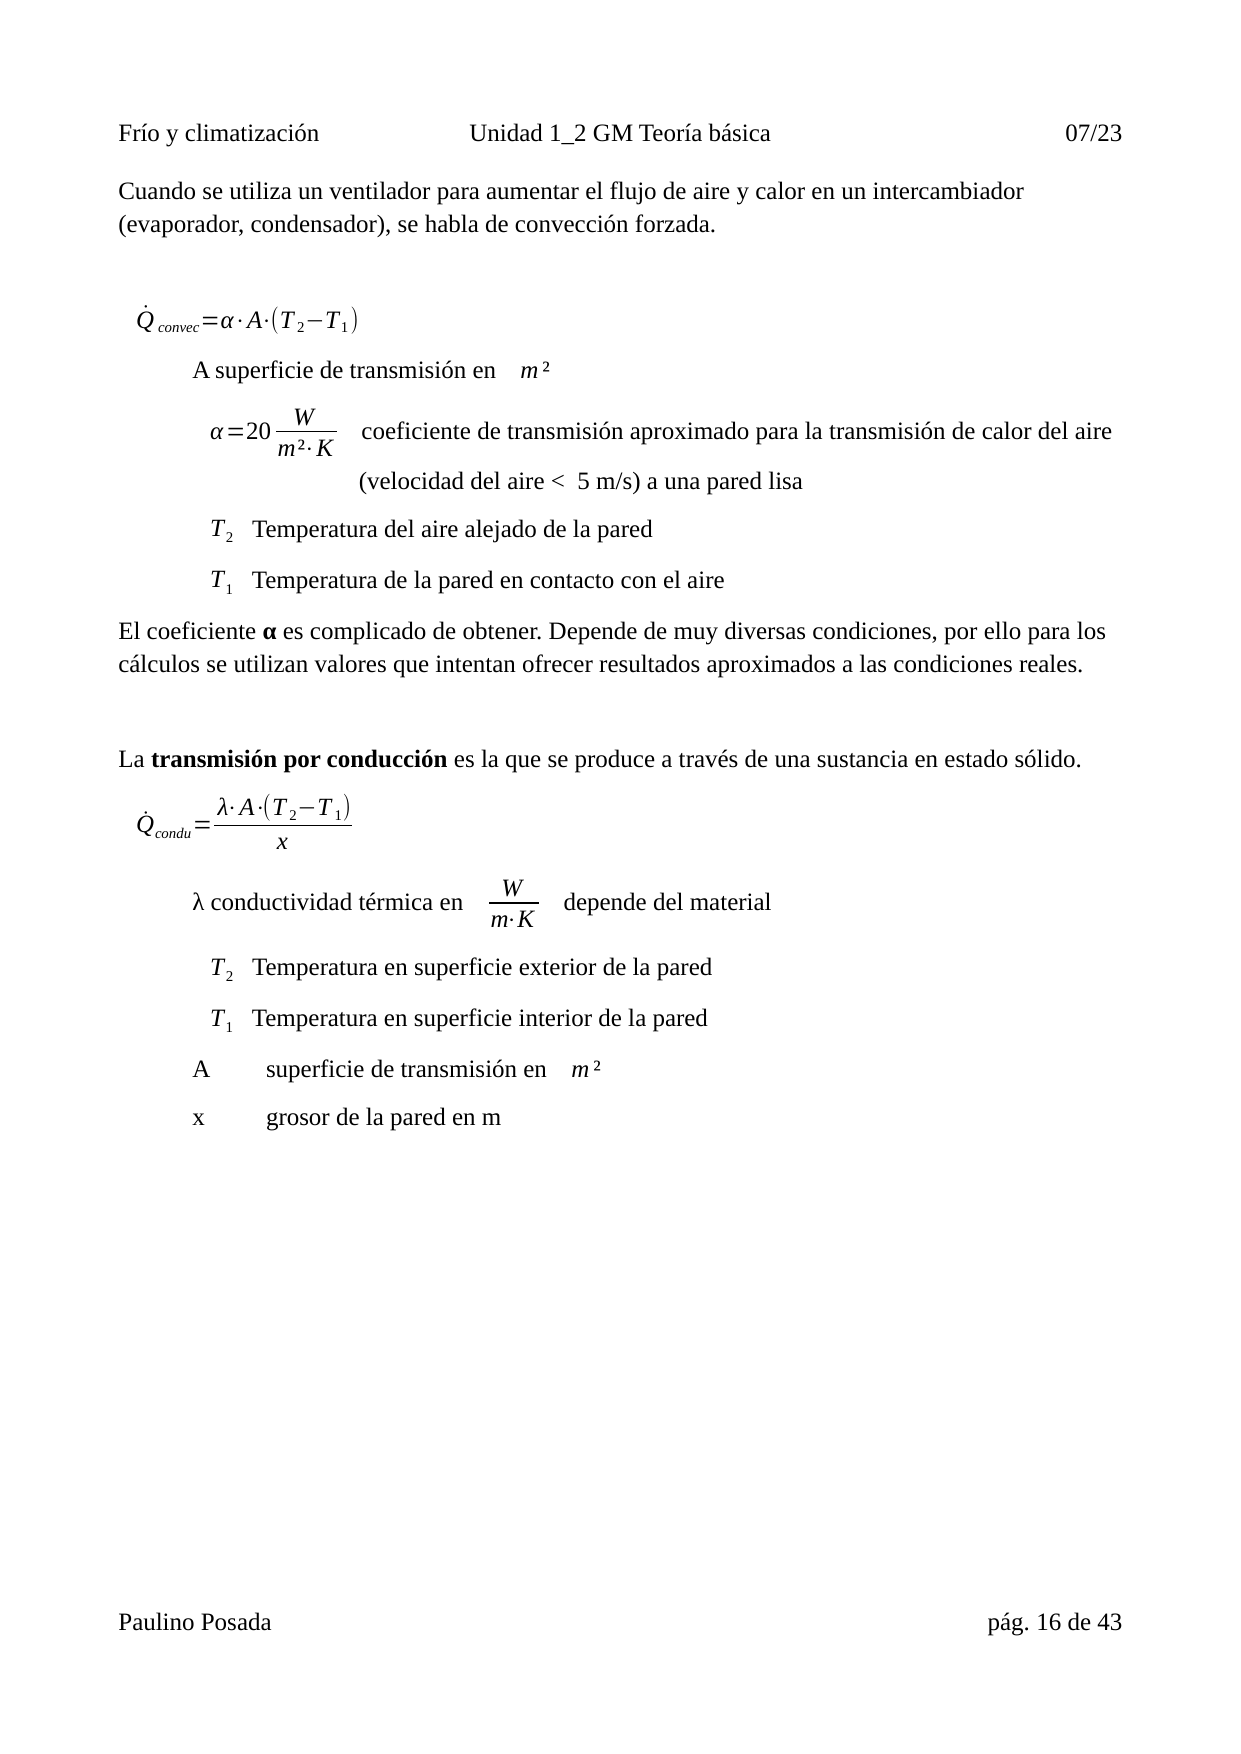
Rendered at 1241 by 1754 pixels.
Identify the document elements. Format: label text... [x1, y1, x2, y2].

text La transmisión por conducción es la que se produce a través de una sustancia en estado sólido. [118, 744, 1122, 773]
text Temperatura de la pared en contacto con el aire [118, 565, 1122, 597]
text Temperatura en superficie exterior de la pared [118, 952, 1122, 984]
text Temperatura en superficie interior de la pared [118, 1003, 1122, 1036]
text λ conductividad térmica en depende del material [118, 874, 1122, 933]
text El coeficiente α es complicado de obtener. Depende de muy diversas condiciones, por ello para los cálculos se utilizan valores que intentan ofrecer resultados aproximados a las condiciones reales. [118, 616, 1122, 678]
text Temperatura del aire alejado de la pared [118, 514, 1122, 546]
text x grosor de la pared en m [118, 1102, 1122, 1131]
text Cuando se utiliza un ventilador para aumentar el flujo de aire y calor en un intercambiador (evaporador, condensador), se habla de convección forzada. [118, 176, 1122, 238]
text coeficiente de transmisión aproximado para la transmisión de calor del aire (velocidad del aire < 5 m/s) a una pared lisa [118, 403, 1122, 495]
text A superficie de transmisión en [118, 1054, 1122, 1083]
text A superficie de transmisión en [118, 355, 1122, 384]
